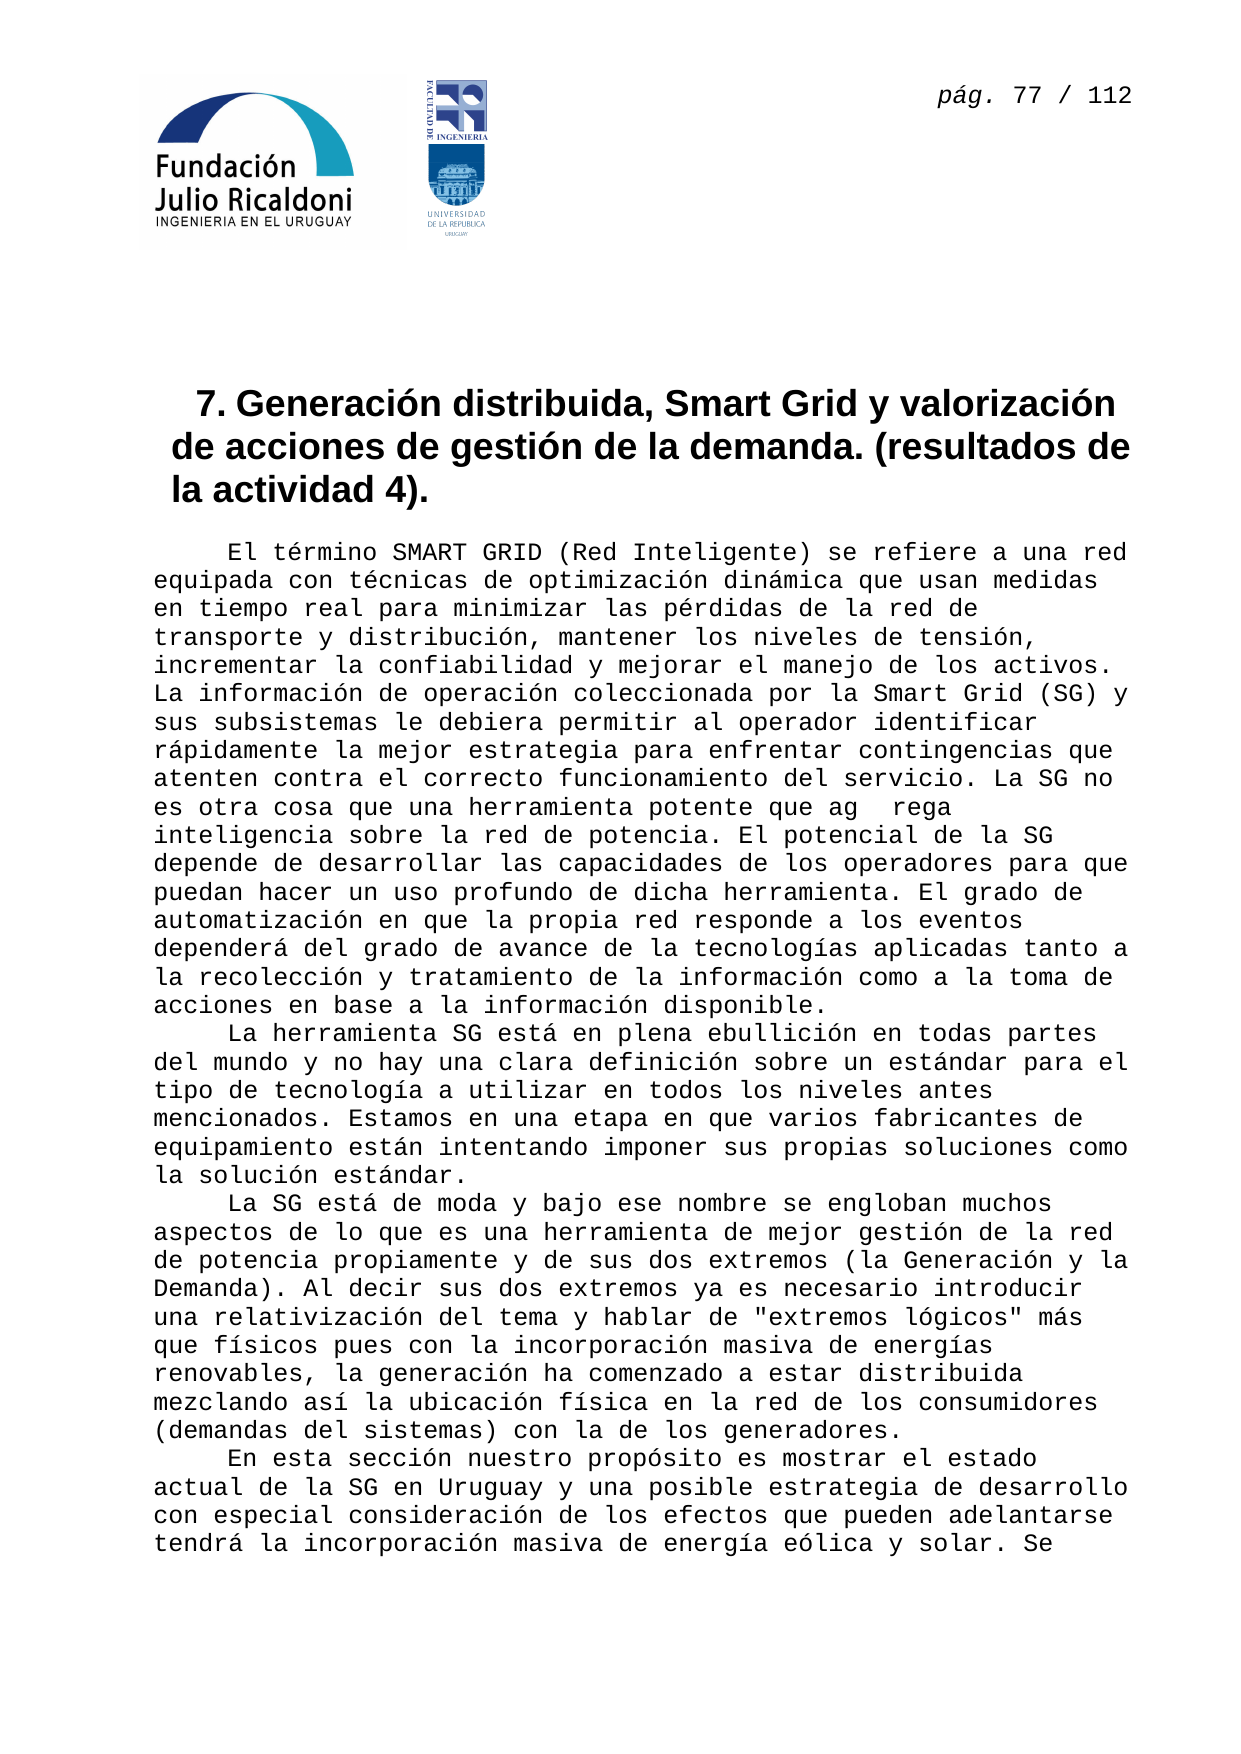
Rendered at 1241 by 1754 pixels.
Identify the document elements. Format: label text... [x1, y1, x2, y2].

picture [427, 80, 488, 140]
text La herramienta SG está en plena ebullición en todas partes del mundo y no hay una clara definición sobre un estándar para el tipo de tecnología a utilizar en todos los niveles antes mencionados. Estamos en una etapa en que varios fabricantes de equipamiento están intentando imponer sus propias soluciones como la solución estándar. [153, 1021, 1139, 1191]
picture [139, 74, 407, 250]
picture [428, 144, 485, 236]
subtitle Generación distribuida, Smart Grid y valorización de acciones de gestión de la demanda. (resultados de la actividad 4). [171, 381, 1139, 511]
text El término SMART GRID (Red Inteligente) se refiere a una red equipada con técnicas de optimización dinámica que usan medidas en tiempo real para minimizar las pérdidas de la red de transporte y distribución, mantener los niveles de tensión, incrementar la confiabilidad y mejorar el manejo de los activos. La información de operación coleccionada por la Smart Grid (SG) y sus subsistemas le debiera permitir al operador identificar rápidamente la mejor estrategia para enfrentar contingencias que atenten contra el correcto funcionamiento del servicio. La SG no es otra cosa que una herramienta potente que ag rega inteligencia sobre la red de potencia. El potencial de la SG depende de desarrollar las capacidades de los operadores para que puedan hacer un uso profundo de dicha herramienta. El grado de automatización en que la propia red responde a los eventos dependerá del grado de avance de la tecnologías aplicadas tanto a la recolección y tratamiento de la información como a la toma de acciones en base a la información disponible. [153, 539, 1139, 1021]
text En esta sección nuestro propósito es mostrar el estado actual de la SG en Uruguay y una posible estrategia de desarrollo con especial consideración de los efectos que pueden adelantarse tendrá la incorporación masiva de energía eólica y solar. Se [153, 1446, 1139, 1559]
text La SG está de moda y bajo ese nombre se engloban muchos aspectos de lo que es una herramienta de mejor gestión de la red de potencia propiamente y de sus dos extremos (la Generación y la Demanda). Al decir sus dos extremos ya es necesario introducir una relativización del tema y hablar de "extremos lógicos" más que físicos pues con la incorporación masiva de energías renovables, la generación ha comenzado a estar distribuida mezclando así la ubicación física en la red de los consumidores (demandas del sistemas) con la de los generadores. [153, 1191, 1139, 1446]
